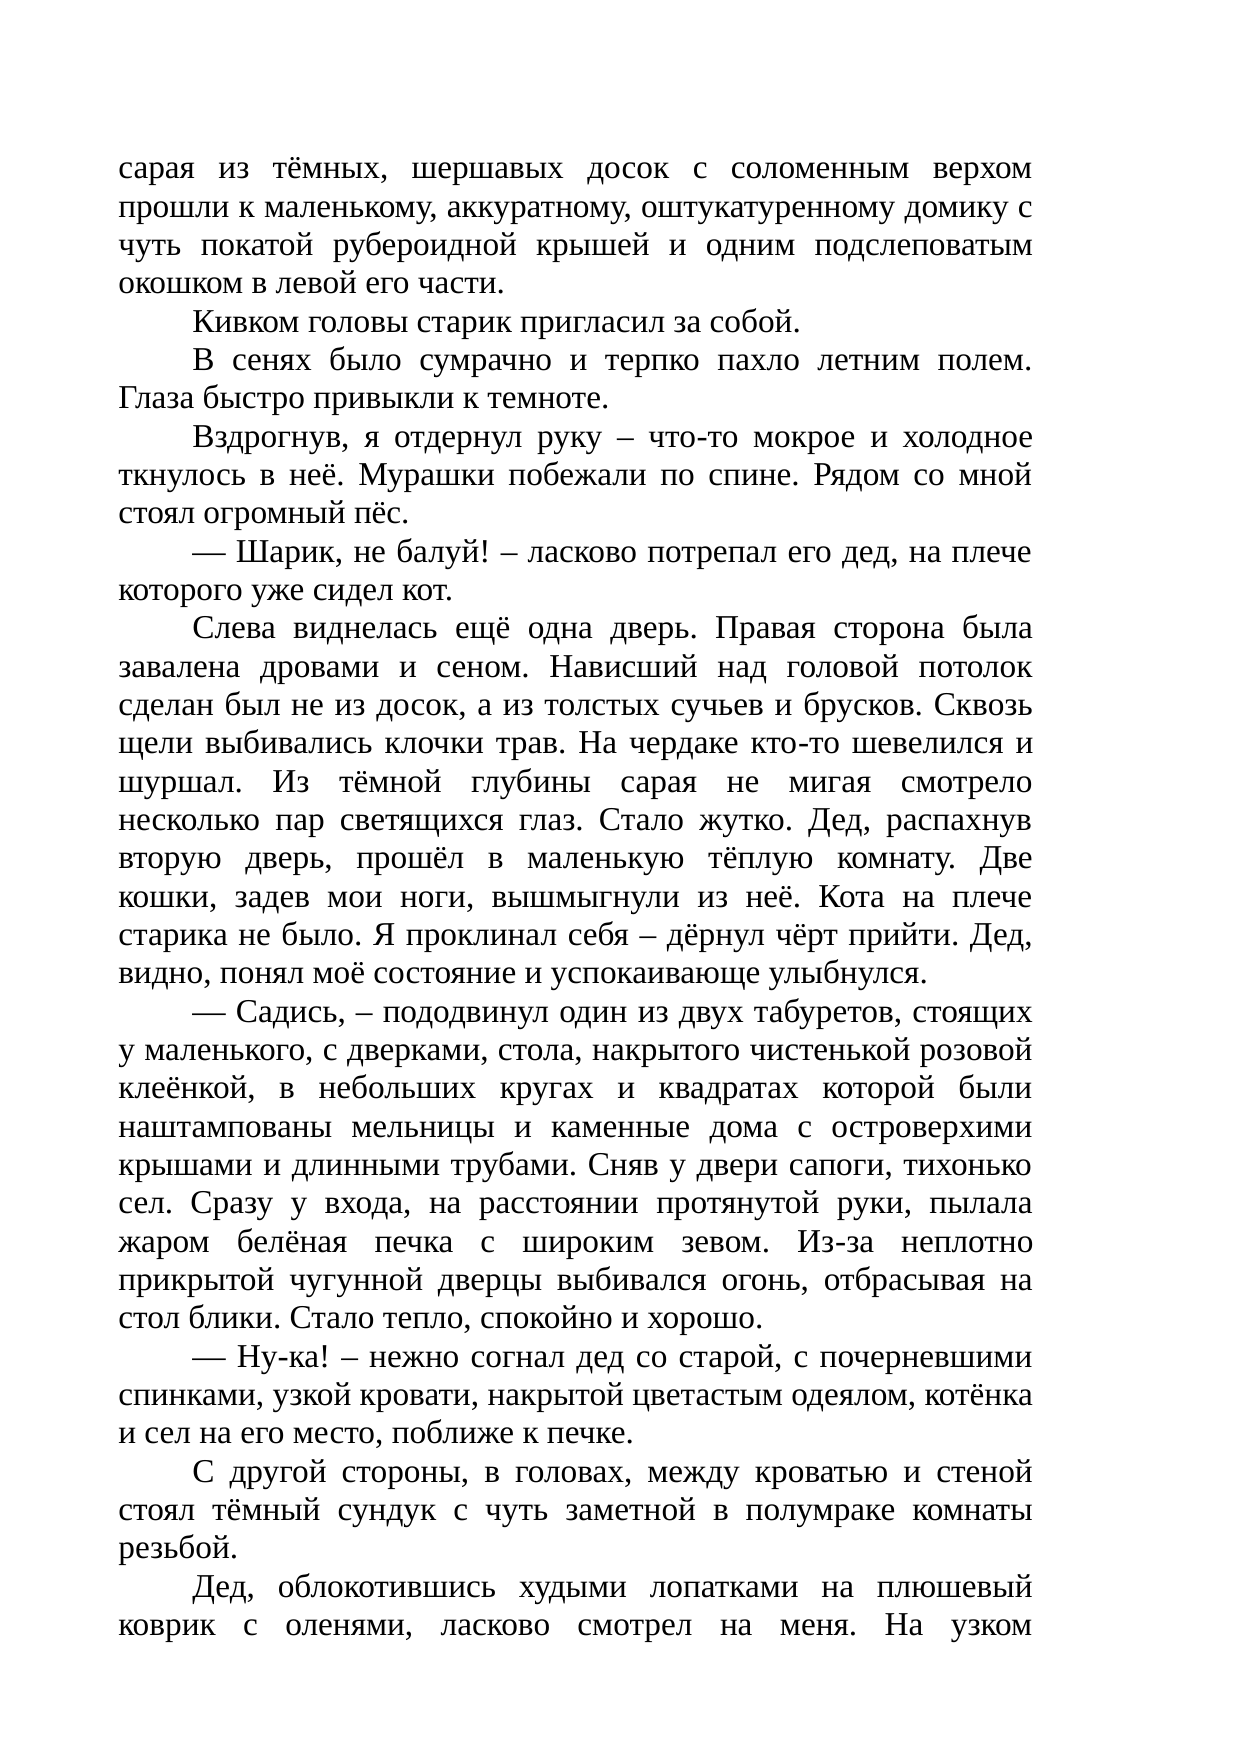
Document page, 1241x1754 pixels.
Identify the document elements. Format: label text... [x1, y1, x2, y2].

text — Шарик, не балуй! – ласково потрепал его дед, на плече которого уже сидел кот. [118, 531, 1033, 608]
text Дед, облокотившись худыми лопатками на плюшевый коврик с оленями, ласково смотрел на меня. На узком [118, 1566, 1033, 1643]
text сарая из тёмных, шершавых досок с соломенным верхом прошли к маленькому, аккуратному, оштукатуренному домику с чуть покатой рубероидной крышей и одним подслеповатым окошком в левой его части. [118, 148, 1033, 301]
text В сенях было сумрачно и терпко пахло летним полем. Глаза быстро привыкли к темноте. [118, 339, 1033, 416]
text Вздрогнув, я отдернул руку – что‑то мокрое и холодное ткнулось в неё. Мурашки побежали по спине. Рядом со мной стоял огромный пёс. [118, 416, 1033, 531]
text С другой стороны, в головах, между кроватью и стеной стоял тёмный сундук с чуть заметной в полумраке комнаты резьбой. [118, 1451, 1033, 1566]
text — Ну‑ка! – нежно согнал дед со старой, с почерневшими спинками, узкой кровати, накрытой цветастым одеялом, котёнка и сел на его место, поближе к печке. [118, 1336, 1033, 1451]
text — Садись, – пододвинул один из двух табуретов, стоящих у маленького, с дверками, стола, накрытого чистенькой розовой клеёнкой, в небольших кругах и квадратах которой были наштампованы мельницы и каменные дома с островерхими крышами и длинными трубами. Сняв у двери сапоги, тихонько сел. Сразу у входа, на расстоянии протянутой руки, пылала жаром белёная печка с широким зевом. Из‑за неплотно прикрытой чугунной дверцы выбивался огонь, отбрасывая на стол блики. Стало тепло, спокойно и хорошо. [118, 991, 1033, 1336]
text Слева виднелась ещё одна дверь. Правая сторона была завалена дровами и сеном. Нависший над головой потолок сделан был не из досок, а из толстых сучьев и брусков. Сквозь щели выбивались клочки трав. На чердаке кто‑то шевелился и шуршал. Из тёмной глубины сарая не мигая смотрело несколько пар светящихся глаз. Стало жутко. Дед, распахнув вторую дверь, прошёл в маленькую тёплую комнату. Две кошки, задев мои ноги, вышмыгнули из неё. Кота на плече старика не было. Я проклинал себя – дёрнул чёрт прийти. Дед, видно, понял моё состояние и успокаивающе улыбнулся. [118, 608, 1033, 991]
text Кивком головы старик пригласил за собой. [118, 301, 1033, 339]
